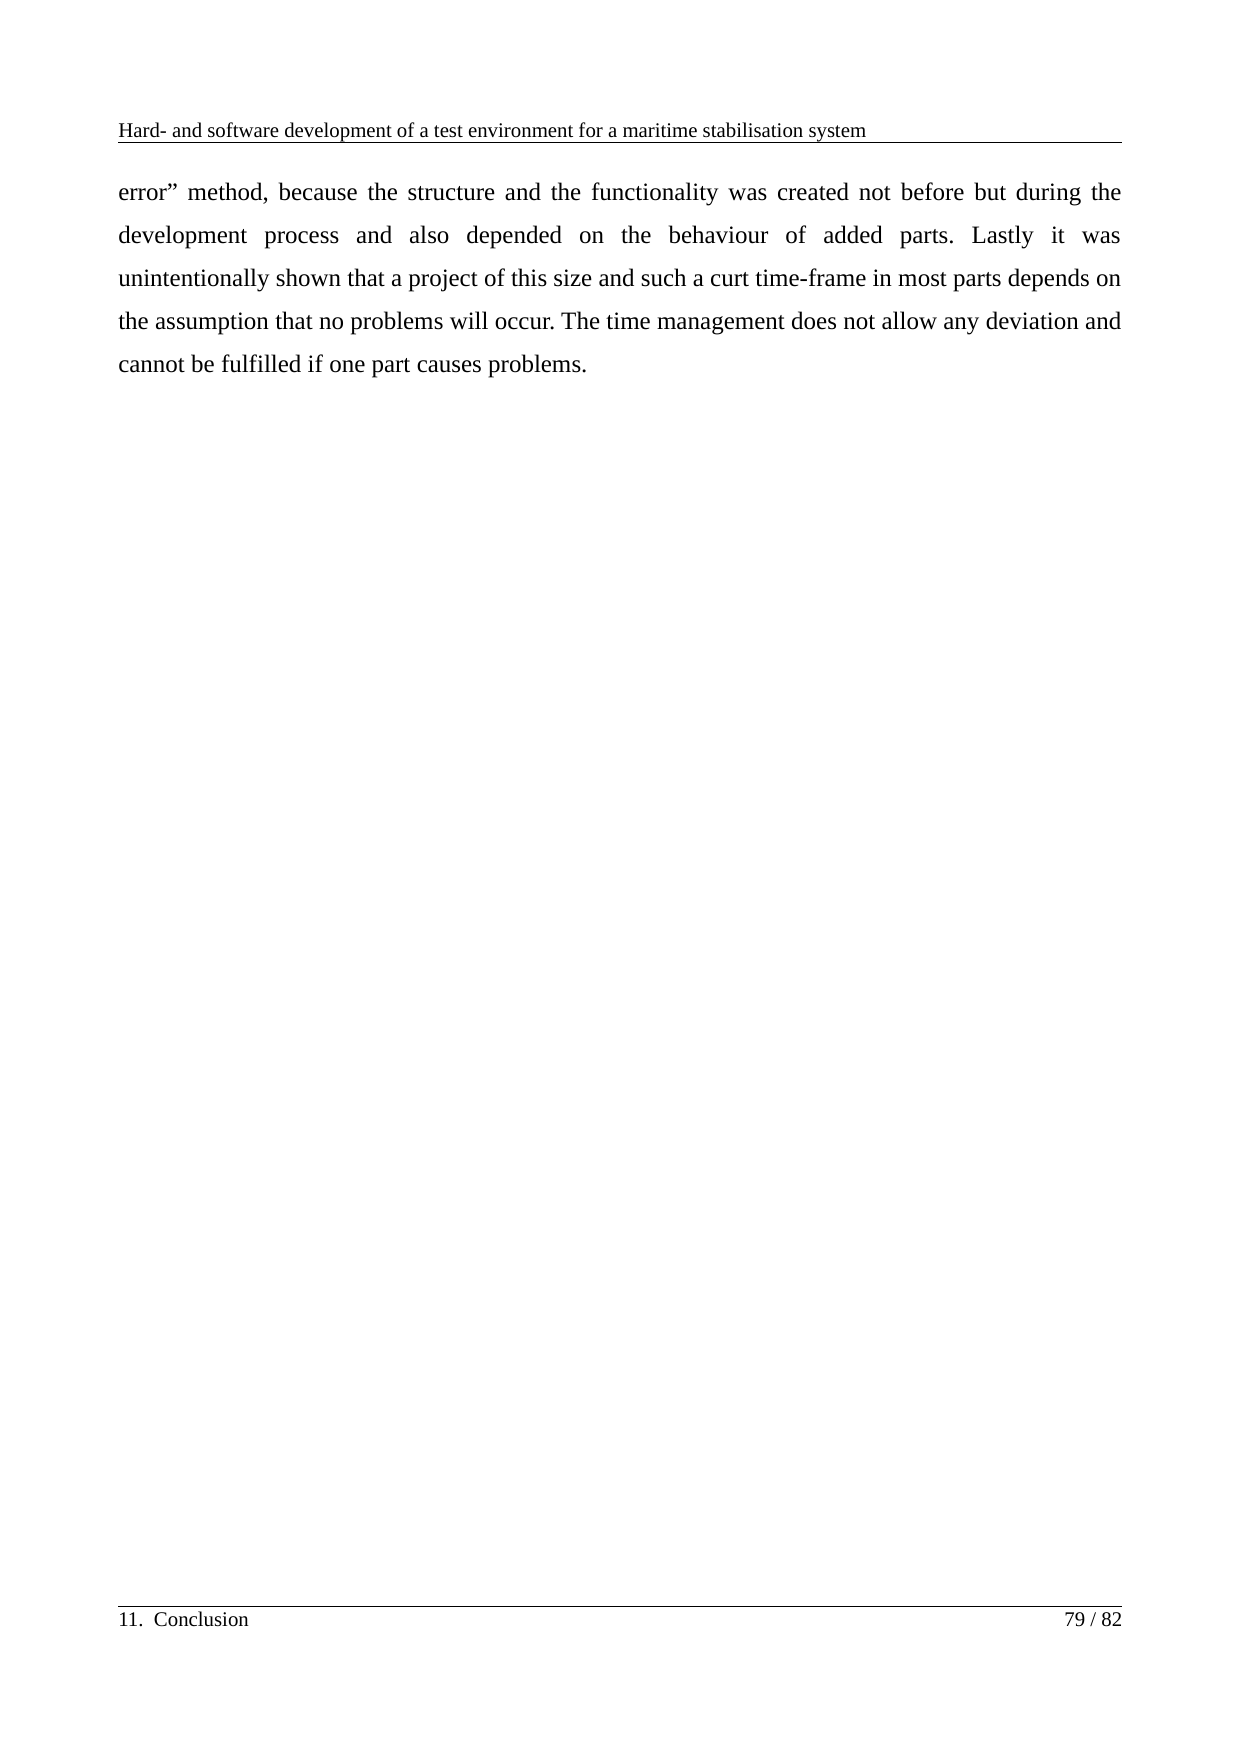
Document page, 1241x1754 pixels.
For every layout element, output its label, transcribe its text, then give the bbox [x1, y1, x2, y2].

text error” method, because the structure and the functionality was created not before but during the development process and also depended on the behaviour of added parts. Lastly it was unintentionally shown that a project of this size and such a curt time-frame in most parts depends on the assumption that no problems will occur. The time management does not allow any deviation and cannot be fulfilled if one part causes problems. [118, 177, 1122, 378]
